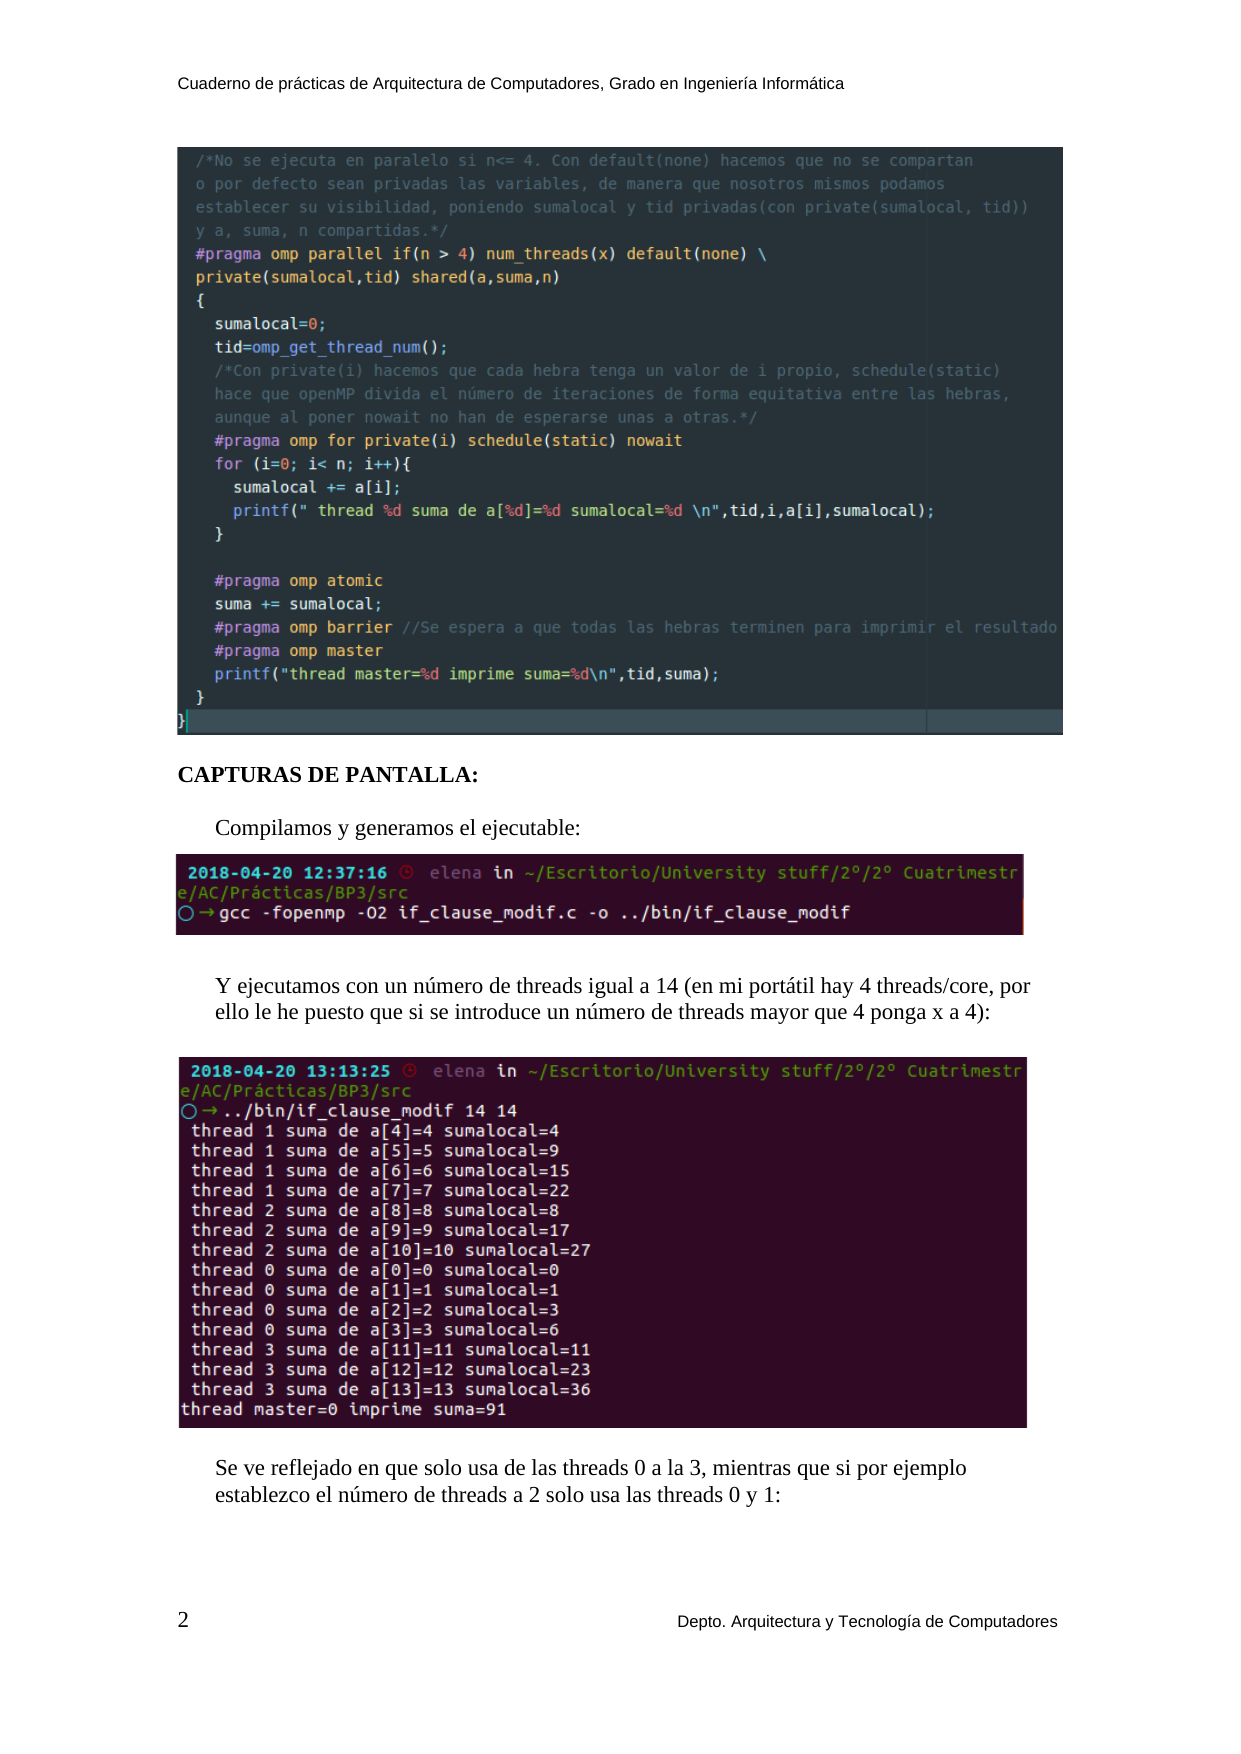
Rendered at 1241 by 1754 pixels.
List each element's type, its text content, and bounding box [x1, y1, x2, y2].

text Y ejecutamos con un número de threads igual a 14 (en mi portátil hay 4 threads/core, por ello le he puesto que si se introduce un número de threads mayor que 4 ponga x a 4): [215, 972, 1063, 1025]
text Se ve reflejado en que solo usa de las threads 0 a la 3, mientras que si por ejemplo establezco el número de threads a 2 solo usa las threads 0 y 1: [215, 1454, 1063, 1507]
picture [175, 854, 1024, 935]
text Compilamos y generamos el ejecutable: [215, 814, 1063, 840]
picture [177, 147, 1063, 735]
text CAPTURAS DE PANTALLA: [177, 761, 1063, 788]
picture [178, 1057, 1028, 1428]
